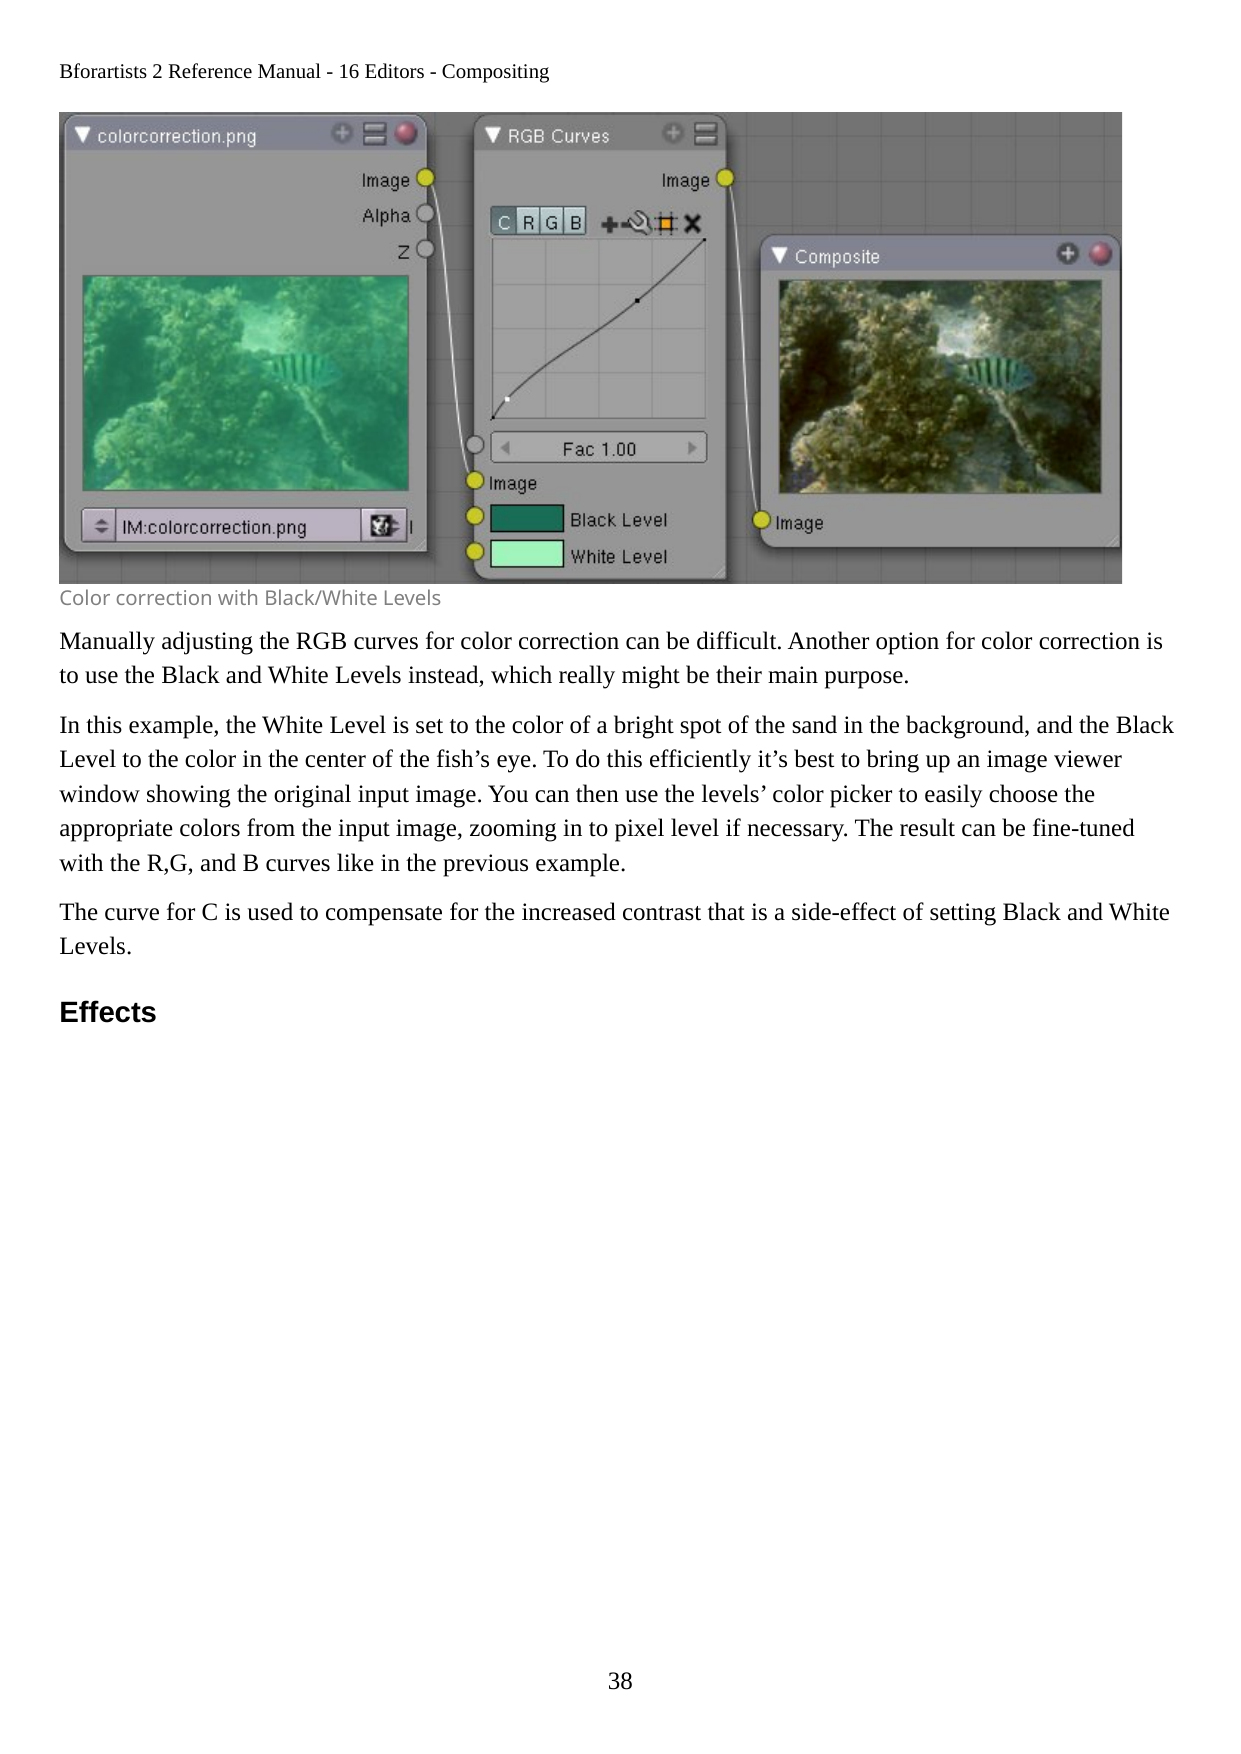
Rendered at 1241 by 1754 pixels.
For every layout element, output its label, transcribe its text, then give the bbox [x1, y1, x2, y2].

text Manually adjusting the RGB curves for color correction can be difficult. Another option for color correction is to use the Black and White Levels instead, which really might be their main purpose. [59, 626, 1181, 689]
text In this example, the White Level is set to the color of a bright spot of the sand in the background, and the Black Level to the color in the center of the fish’s eye. To do this efficiently it’s best to bring up an image viewer window showing the original input image. You can then use the levels’ color picker to easily choose the appropriate colors from the input image, zooming in to pixel level if necessary. The result can be fine-tuned with the R,G, and B curves like in the previous example. [59, 710, 1181, 876]
text Color correction with Black/White Levels [59, 584, 1181, 612]
text The curve for C is used to compensate for the increased contrast that is a side-effect of setting Black and White Levels. [59, 897, 1181, 960]
subtitle Effects [59, 995, 1181, 1028]
picture [59, 112, 1123, 584]
